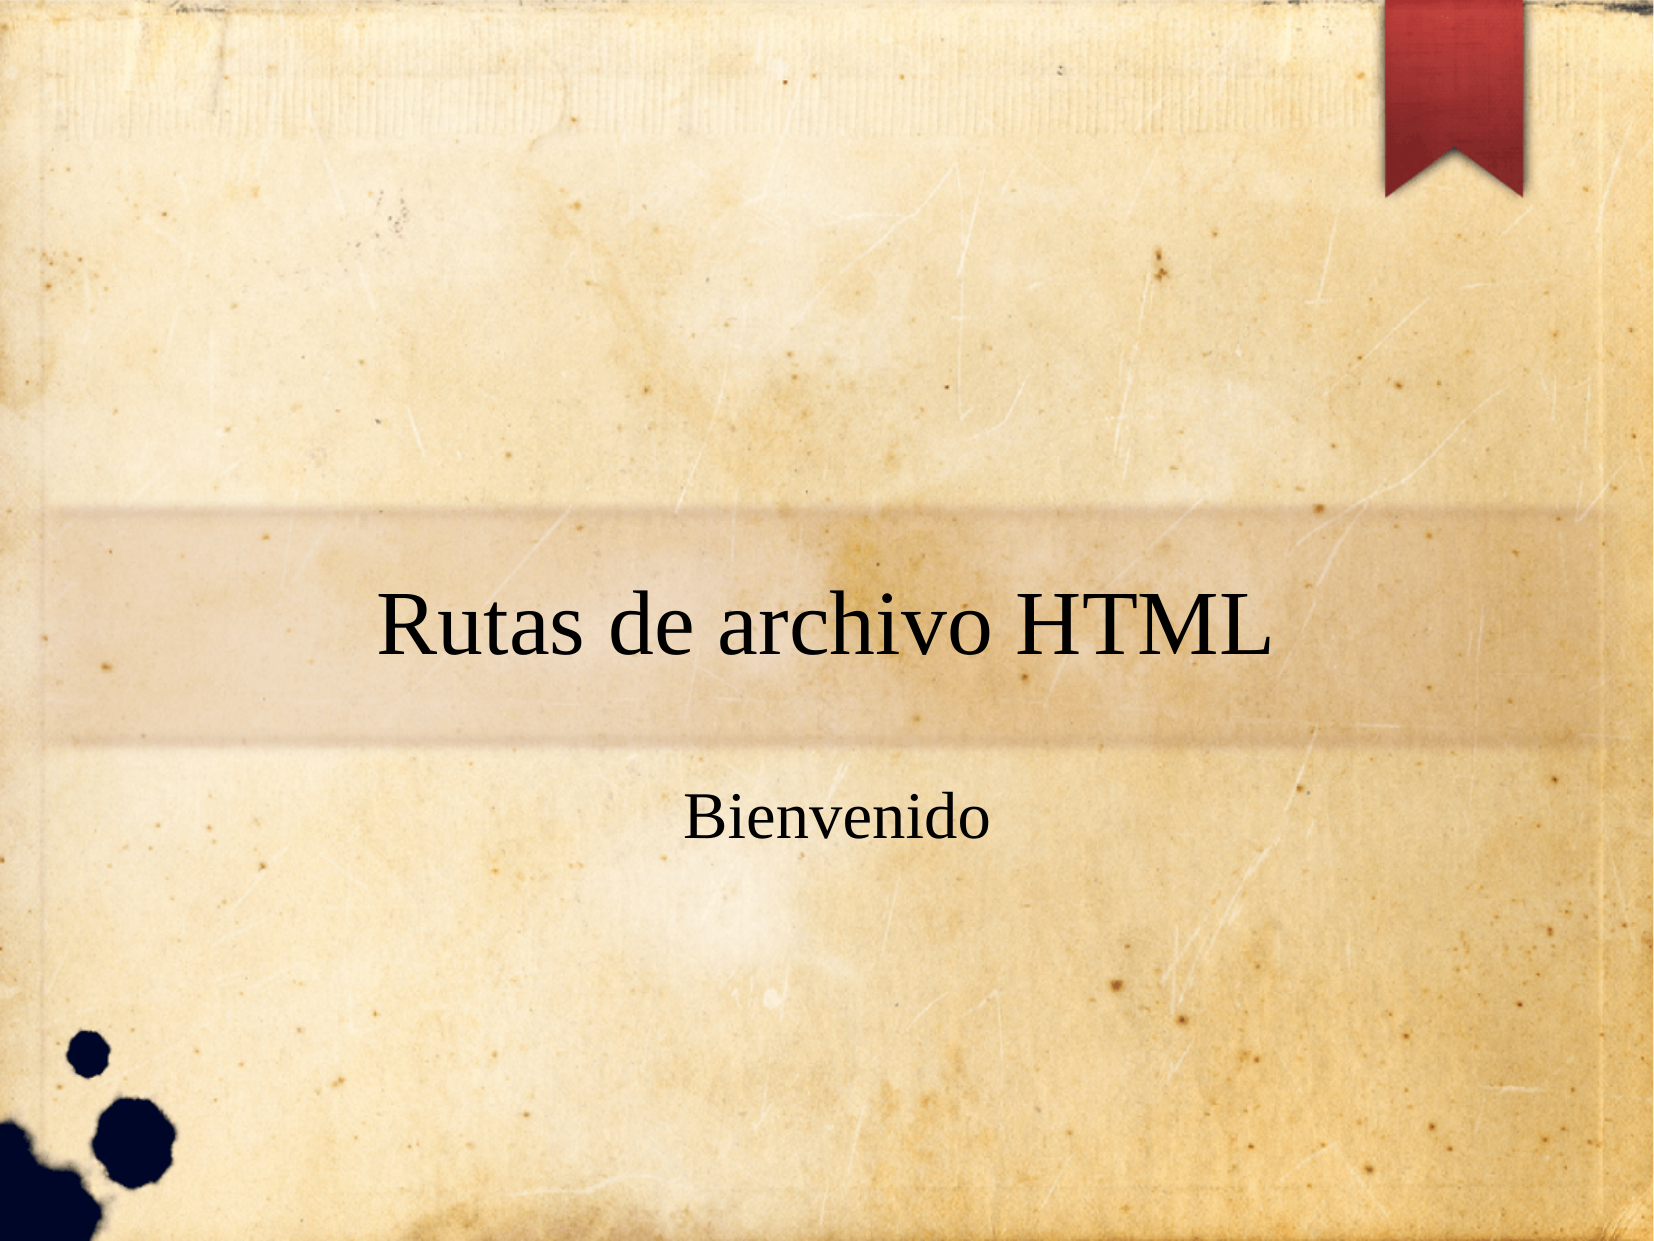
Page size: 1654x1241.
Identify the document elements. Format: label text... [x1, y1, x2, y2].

title Rutas de archivo HTML [82, 519, 1571, 727]
list Bienvenido [82, 779, 1538, 1205]
picture [0, 0, 1654, 1241]
